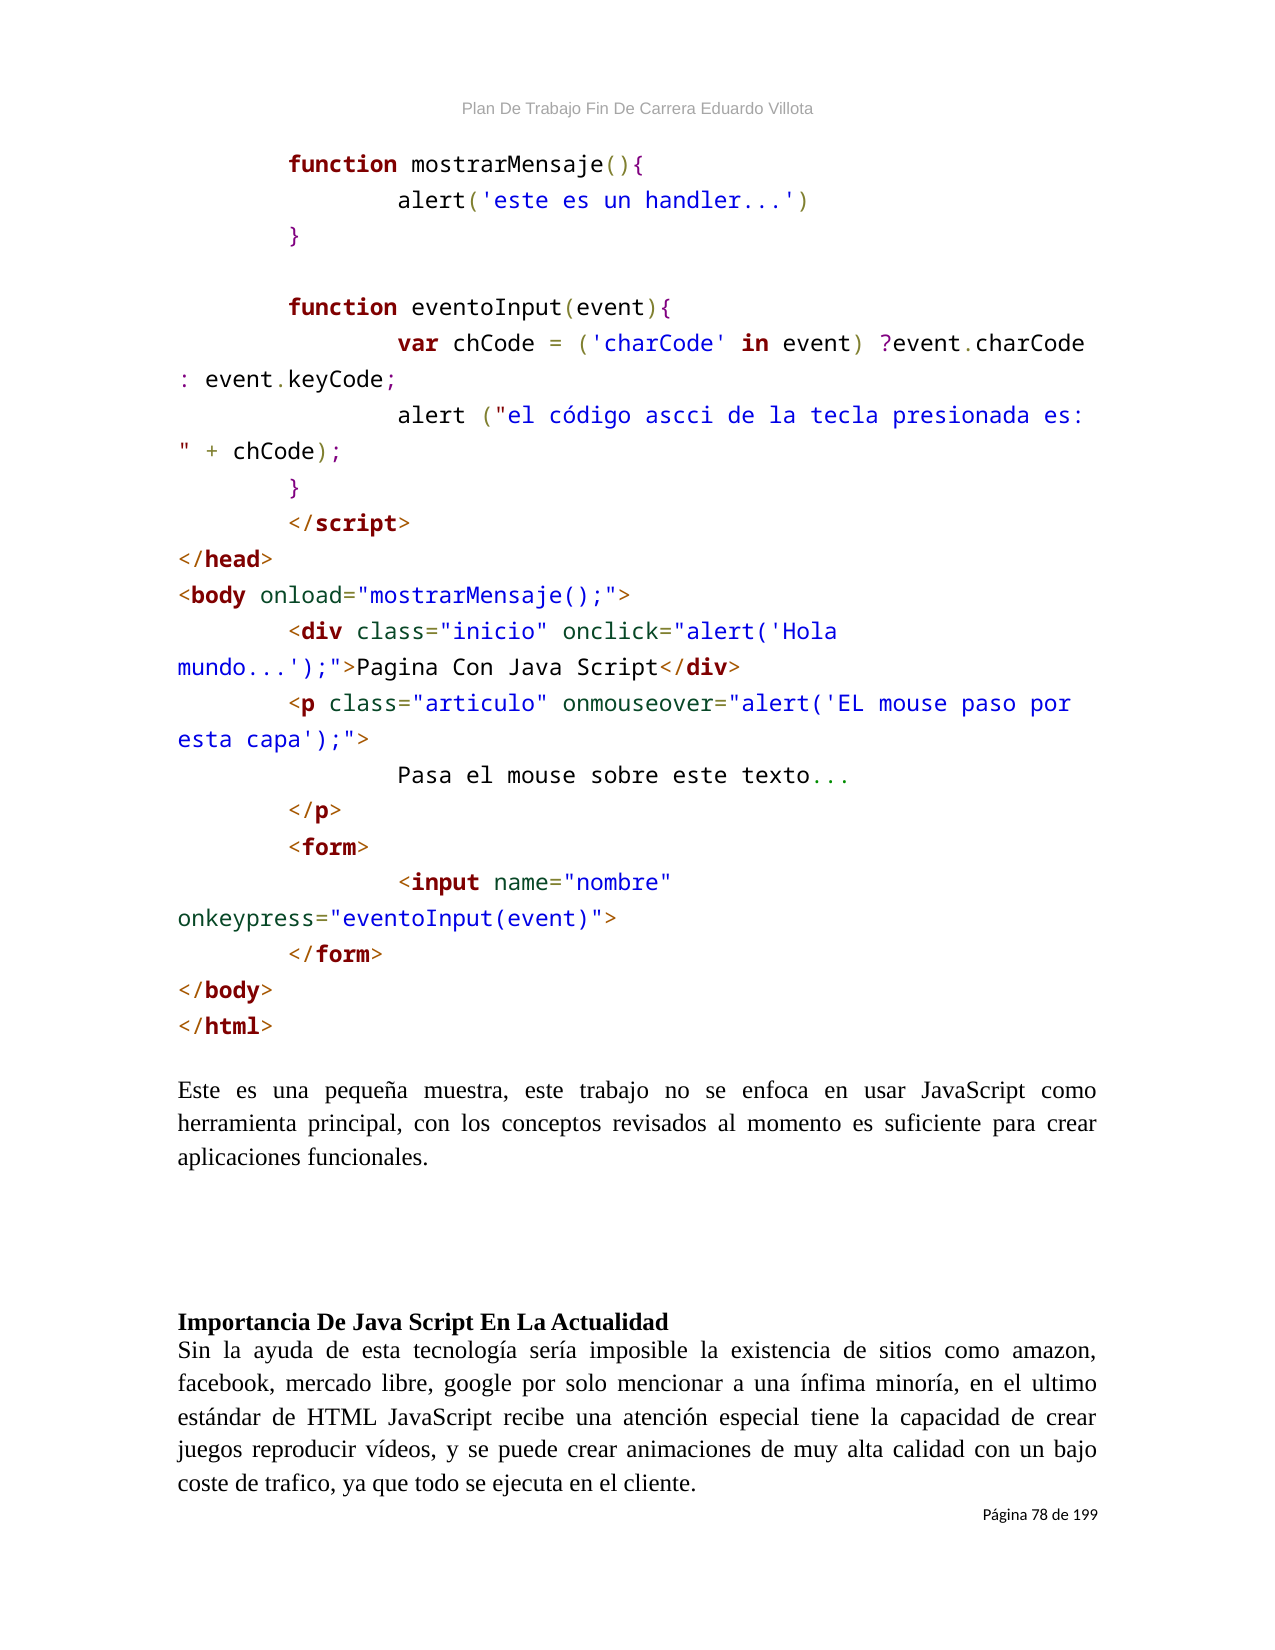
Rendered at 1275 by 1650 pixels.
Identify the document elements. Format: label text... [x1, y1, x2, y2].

text </form> [177, 938, 1098, 969]
text } [177, 471, 1098, 502]
text </script> [177, 507, 1098, 538]
text function mostrarMensaje(){ [177, 148, 1098, 179]
text <form> [177, 830, 1098, 862]
text </p> [177, 794, 1098, 826]
text Este es una pequeña muestra, este trabajo no se enfoca en usar JavaScript como herramienta principal, con los conceptos revisados al momento es suficiente para crear aplicaciones funcionales. [177, 1076, 1098, 1170]
text </body> [177, 974, 1098, 1005]
text alert('este es un handler...') [177, 183, 1098, 215]
text var chCode = ('charCode' in event) ?event.charCode : event.keyCode; [177, 327, 1098, 394]
text <body onload="mostrarMensaje();"> [177, 579, 1098, 610]
text Pasa el mouse sobre este texto... [177, 758, 1098, 790]
text Importancia De Java Script En La Actualidad [177, 1307, 1098, 1336]
text } [177, 219, 1098, 251]
text function eventoInput(event){ [177, 291, 1098, 323]
text alert ("el código ascci de la tecla presionada es: " + chCode); [177, 399, 1098, 466]
text </head> [177, 543, 1098, 574]
text <p class="articulo" onmouseover="alert('EL mouse paso por esta capa');"> [177, 687, 1098, 754]
text Sin la ayuda de esta tecnología sería imposible la existencia de sitios como amazon, facebook, mercado libre, google por solo mencionar a una ínfima minoría, en el ultimo estándar de HTML JavaScript recibe una atención especial tiene la capacidad de crear juegos reproducir vídeos, y se puede crear animaciones de muy alta calidad con un bajo coste de trafico, ya que todo se ejecuta en el cliente. [177, 1336, 1098, 1496]
text <div class="inicio" onclick="alert('Hola mundo...');">Pagina Con Java Script</div> [177, 615, 1098, 682]
text <input name="nombre" onkeypress="eventoInput(event)"> [177, 866, 1098, 933]
text </html> [177, 1010, 1098, 1041]
